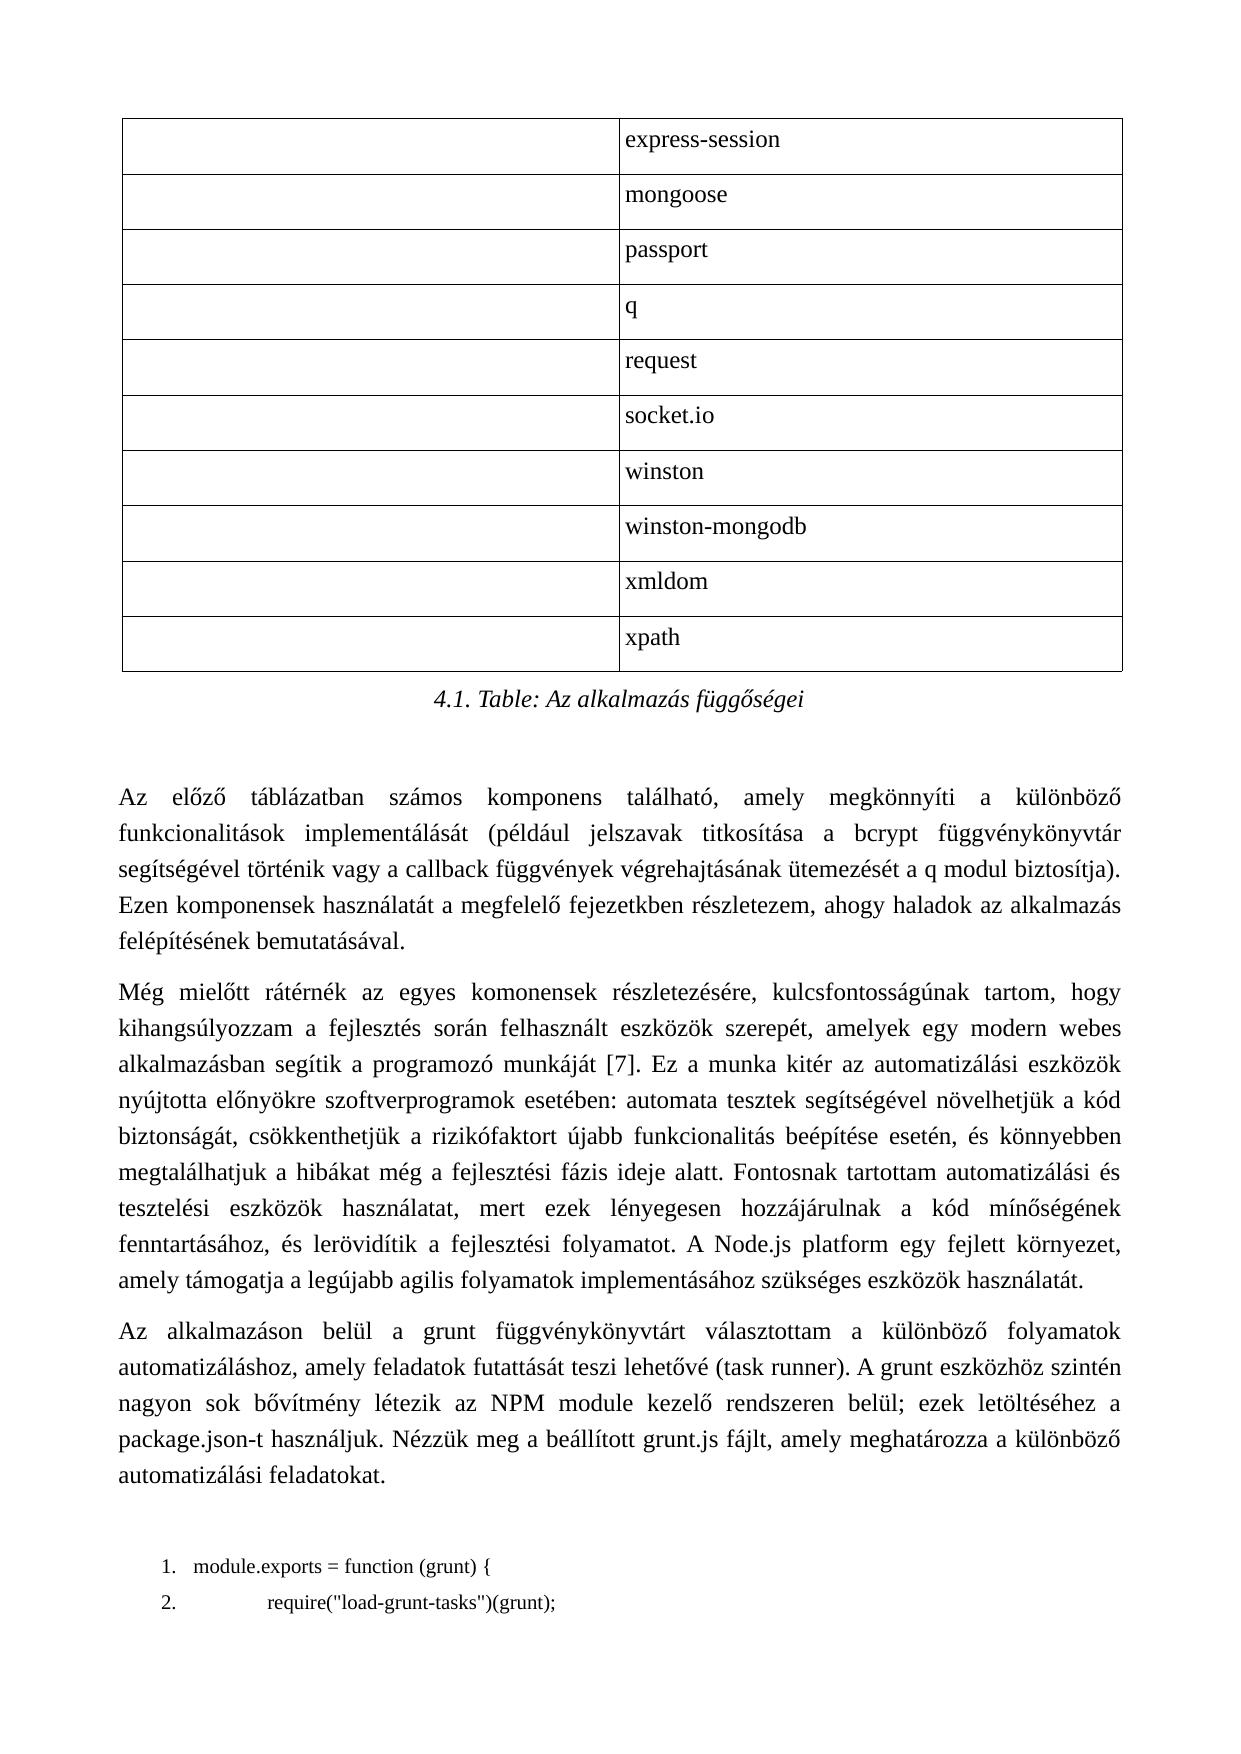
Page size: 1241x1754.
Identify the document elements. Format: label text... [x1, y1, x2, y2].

table_cell xpath [620, 617, 1122, 671]
list module.exports = function (grunt) { [156, 1557, 1122, 1578]
text Az alkalmazáson belül a grunt függvénykönyvtárt választottam a különböző folyamatok automatizáláshoz, amely feladatok futattását teszi lehetővé (task runner). A grunt eszközhöz szintén nagyon sok bővítmény létezik az NPM module kezelő rendszeren belül; ezek letöltéséhez a package.json-t használjuk. Nézzük meg a beállított grunt.js fájlt, amely meghatározza a különböző automatizálási feladatokat. [118, 1311, 1122, 1491]
table_cell winston [620, 451, 1122, 505]
text Még mielőtt rátérnék az egyes komonensek részletezésére, kulcsfontosságúnak tartom, hogy kihangsúlyozzam a fejlesztés során felhasznált eszközök szerepét, amelyek egy modern webes alkalmazásban segítik a programozó munkáját [7]. Ez a munka kitér az automatizálási eszközök nyújtotta előnyökre szoftverprogramok esetében: automata tesztek segítségével növelhetjük a kód biztonságát, csökkenthetjük a rizikófaktort újabb funkcionalitás beépítése esetén, és könnyebben megtalálhatjuk a hibákat még a fejlesztési fázis ideje alatt. Fontosnak tartottam automatizálási és tesztelési eszközök használatat, mert ezek lényegesen hozzájárulnak a kód mínőségének fenntartásához, és lerövidítik a fejlesztési folyamatot. A Node.js platform egy fejlett környezet, amely támogatja a legújabb agilis folyamatok implementásához szükséges eszközök használatát. [118, 971, 1122, 1296]
list require("load-grunt-tasks")(grunt); [156, 1593, 1122, 1614]
table_cell winston-mongodb [620, 506, 1122, 561]
table_cell [123, 396, 619, 450]
text Az előző táblázatban számos komponens található, amely megkönnyíti a különböző funkcionalitások implementálását (például jelszavak titkosítása a bcrypt függvénykönyvtár segítségével történik vagy a callback függvények végrehajtásának ütemezését a q modul biztosítja). Ezen komponensek használatát a megfelelő fejezetkben részletezem, ahogy haladok az alkalmazás felépítésének bemutatásával. [118, 776, 1122, 956]
table_cell xmldom [620, 562, 1122, 616]
table_cell [123, 506, 619, 561]
table_cell [123, 119, 619, 173]
table_cell request [620, 340, 1122, 395]
table_cell q [620, 285, 1122, 339]
table_cell socket.io [620, 396, 1122, 450]
table_cell express-session [620, 119, 1122, 173]
table_cell [123, 562, 619, 616]
table_cell [123, 617, 619, 671]
table_cell mongoose [620, 175, 1122, 229]
text 4.1. Table: Az alkalmazás függőségei [118, 684, 1122, 713]
table_cell [123, 285, 619, 339]
table_cell [123, 340, 619, 395]
table_cell [123, 451, 619, 505]
table_cell [123, 230, 619, 284]
table_cell passport [620, 230, 1122, 284]
table_cell [123, 175, 619, 229]
